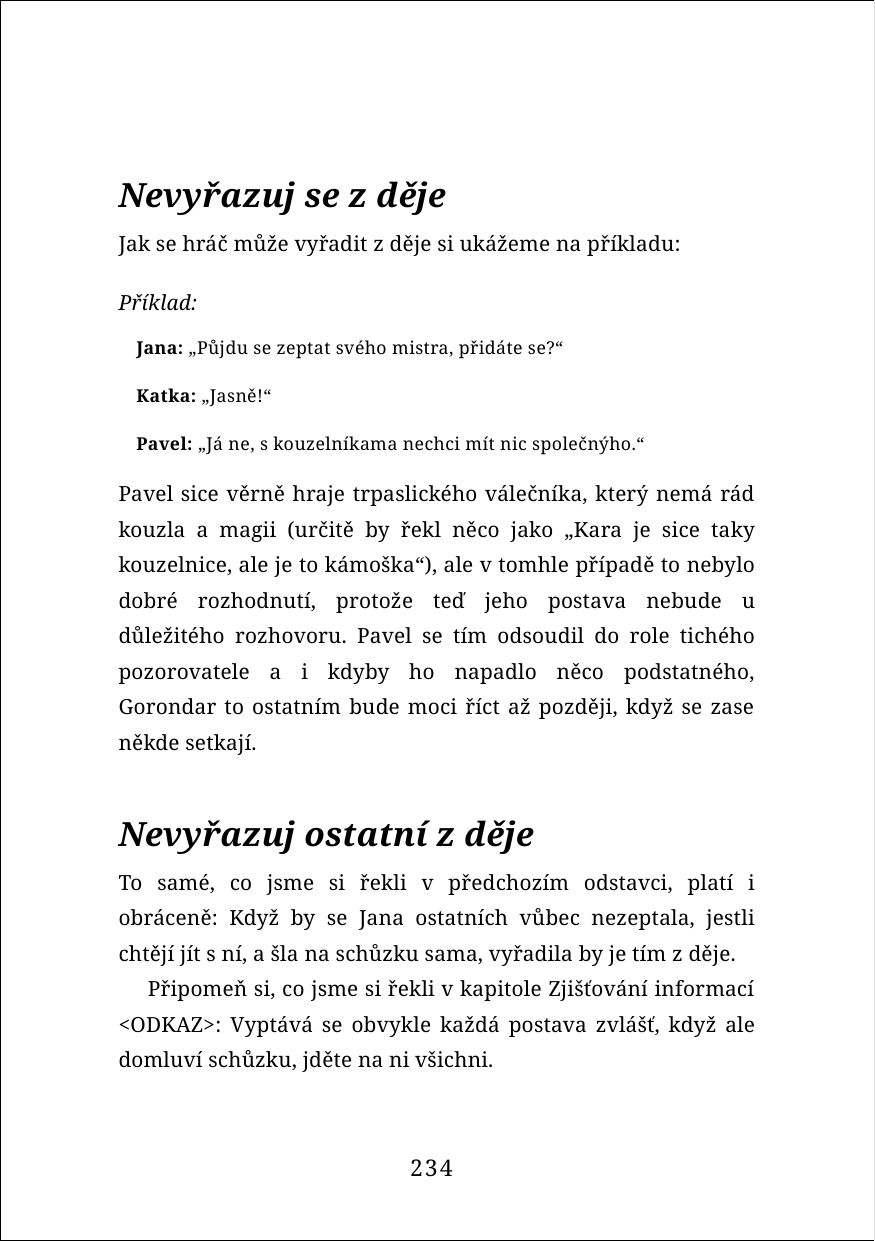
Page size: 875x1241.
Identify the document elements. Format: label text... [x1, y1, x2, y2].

text To samé, co jsme si řekli v předchozím odstavci, platí i obráceně: Když by se Jana ostatních vůbec nezeptala, jestli chtějí jít s ní, a šla na schůzku sama, vyřadila by je tím z děje. Připomeň si, co jsme si řekli v kapitole Zjišťování informací <ODKAZ>: Vyptává se obvykle každá postava zvlášť, když ale domluví schůzku, jděte na ni všichni. [118, 868, 756, 1074]
text Katka: „Jasně!“ [136, 383, 756, 407]
subtitle Nevyřazuj se z děje [118, 172, 756, 217]
text Příklad: [118, 288, 756, 317]
text Pavel: „Já ne, s kouzelníkama nechci mít nic společnýho.“ [136, 431, 756, 455]
text Pavel sice věrně hraje trpaslického válečníka, který nemá rád kouzla a magii (určitě by řekl něco jako „Kara je sice taky kouzelnice, ale je to kámoška“), ale v tomhle případě to nebylo dobré rozhodnutí, protože teď jeho postava nebude u důležitého rozhovoru. Pavel se tím odsoudil do role tichého pozorovatele a i kdyby ho napadlo něco podstatného, Gorondar to ostatním bude moci říct až později, když se zase někde setkají. [118, 479, 756, 756]
text Jana: „Půjdu se zeptat svého mistra, přidáte se?“ [136, 335, 756, 359]
subtitle Nevyřazuj ostatní z děje [118, 811, 756, 856]
text Jak se hráč může vyřadit z děje si ukážeme na příkladu: [118, 229, 756, 257]
